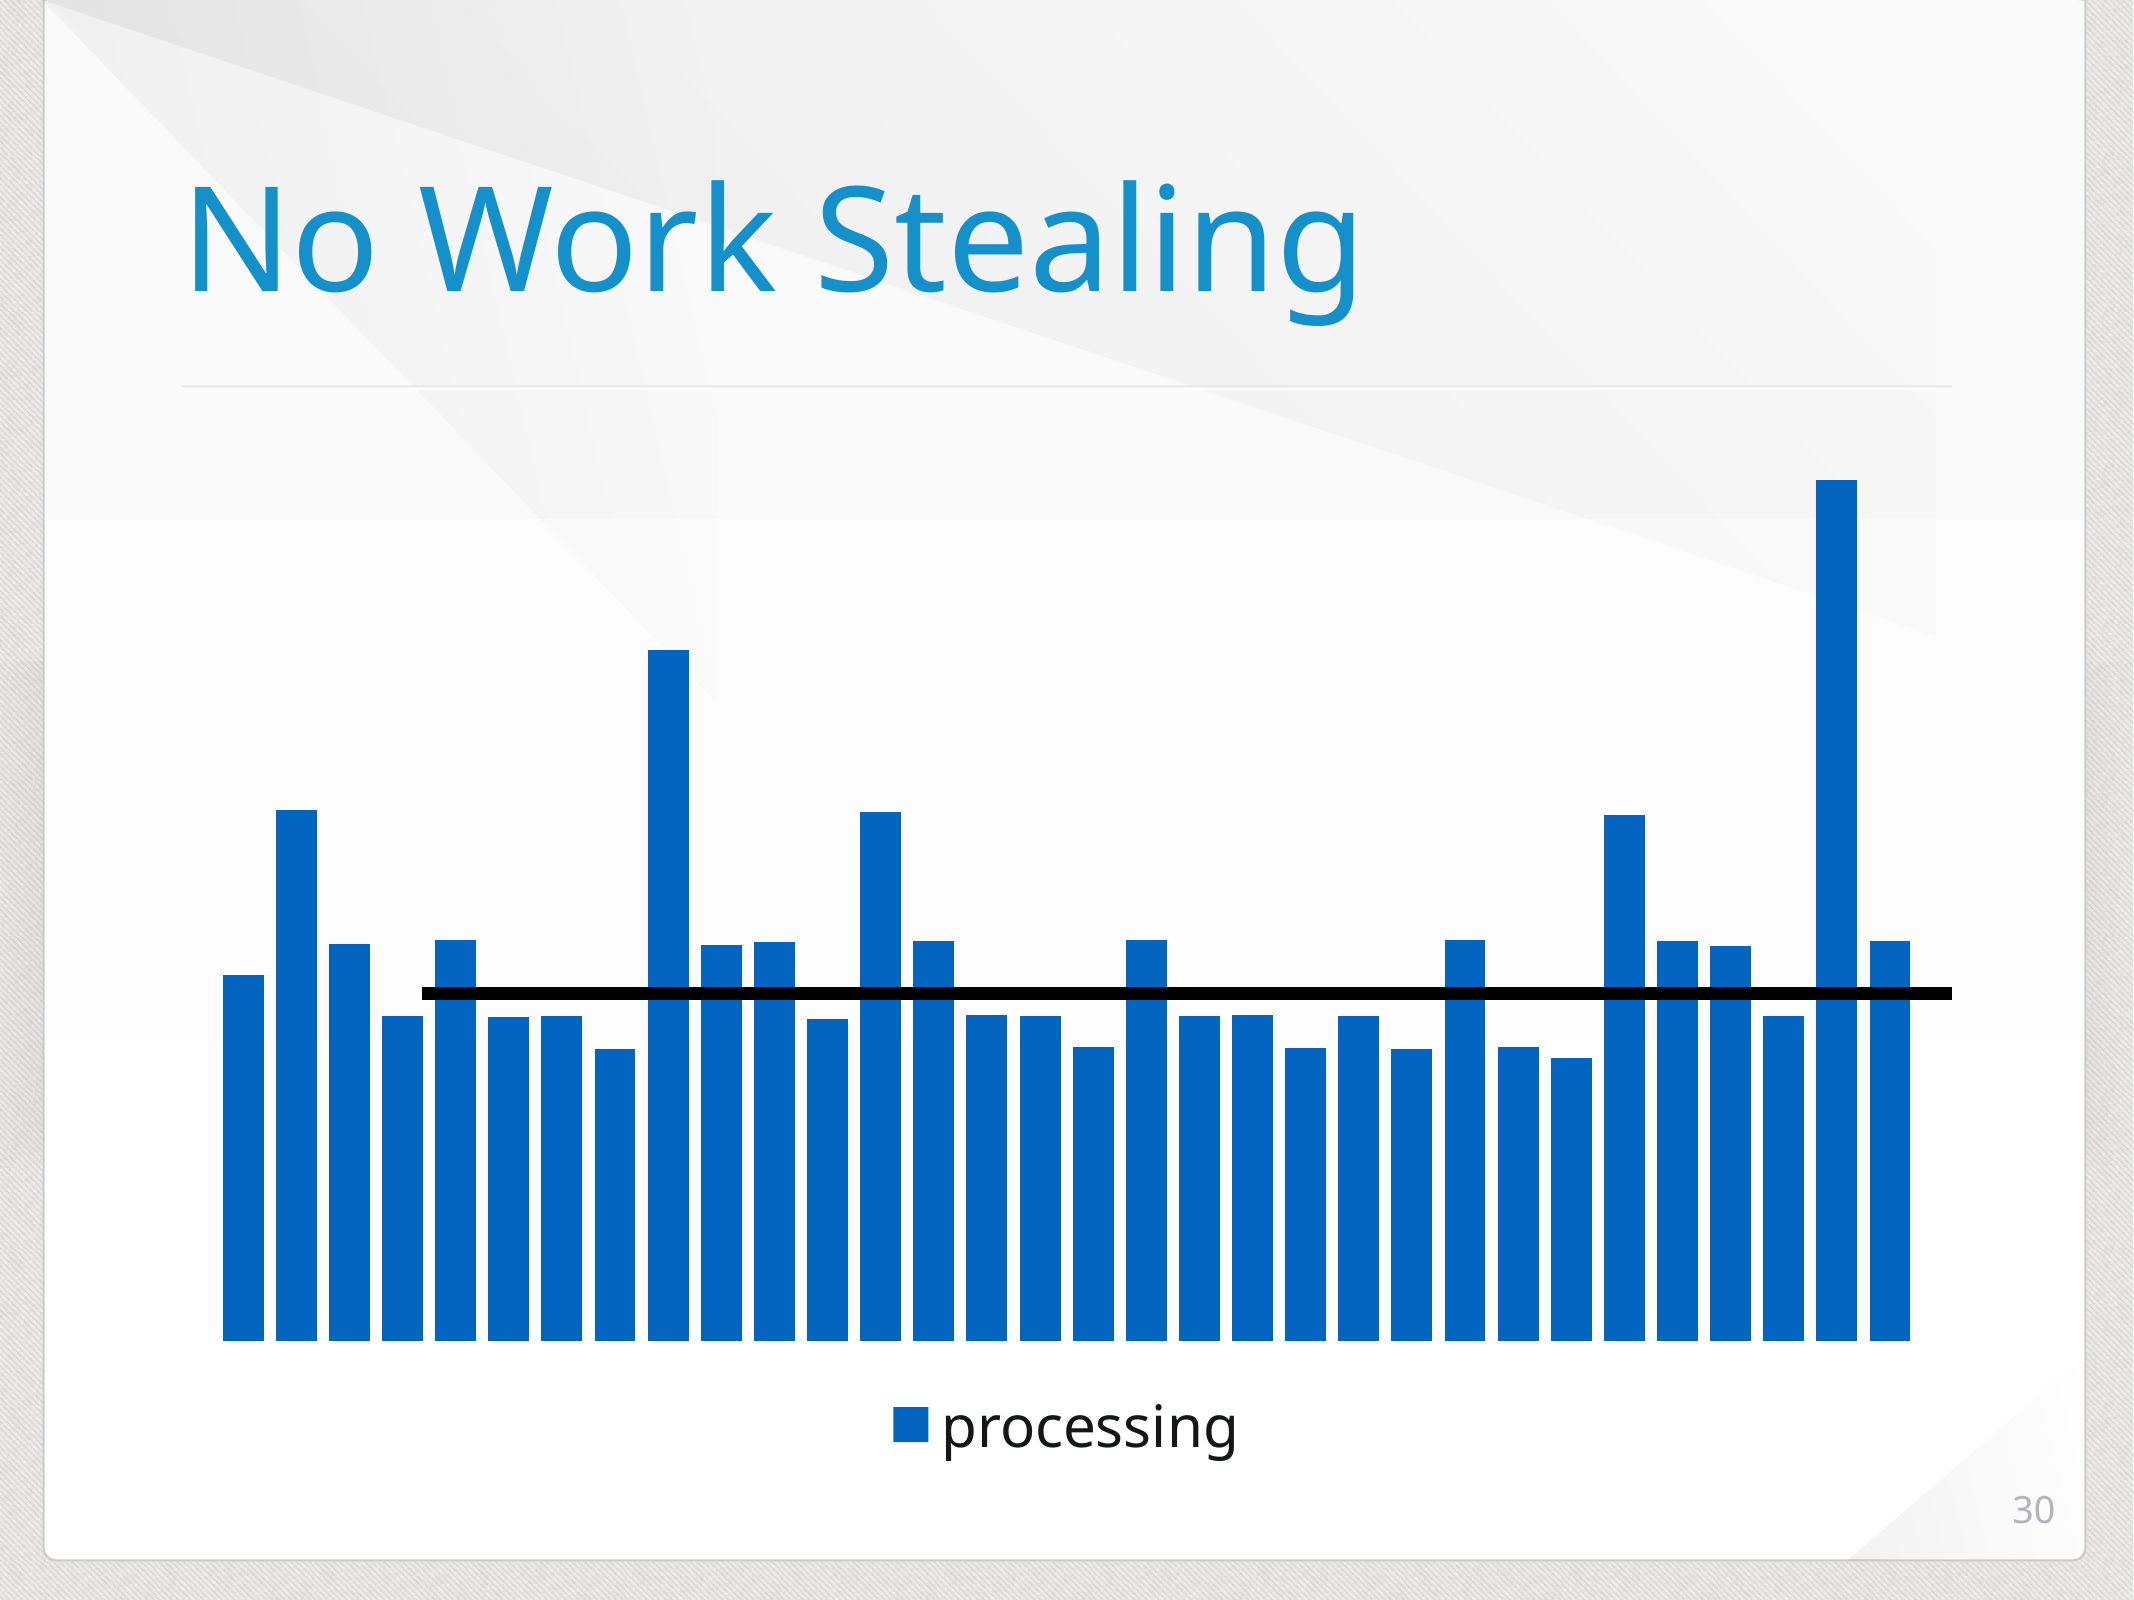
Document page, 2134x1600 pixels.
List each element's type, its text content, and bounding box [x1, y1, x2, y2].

picture [0, 0, 2134, 1600]
slide_number [1909, 1476, 2071, 1548]
chart [181, 413, 1953, 1477]
title No Work Stealing [181, 145, 1953, 355]
